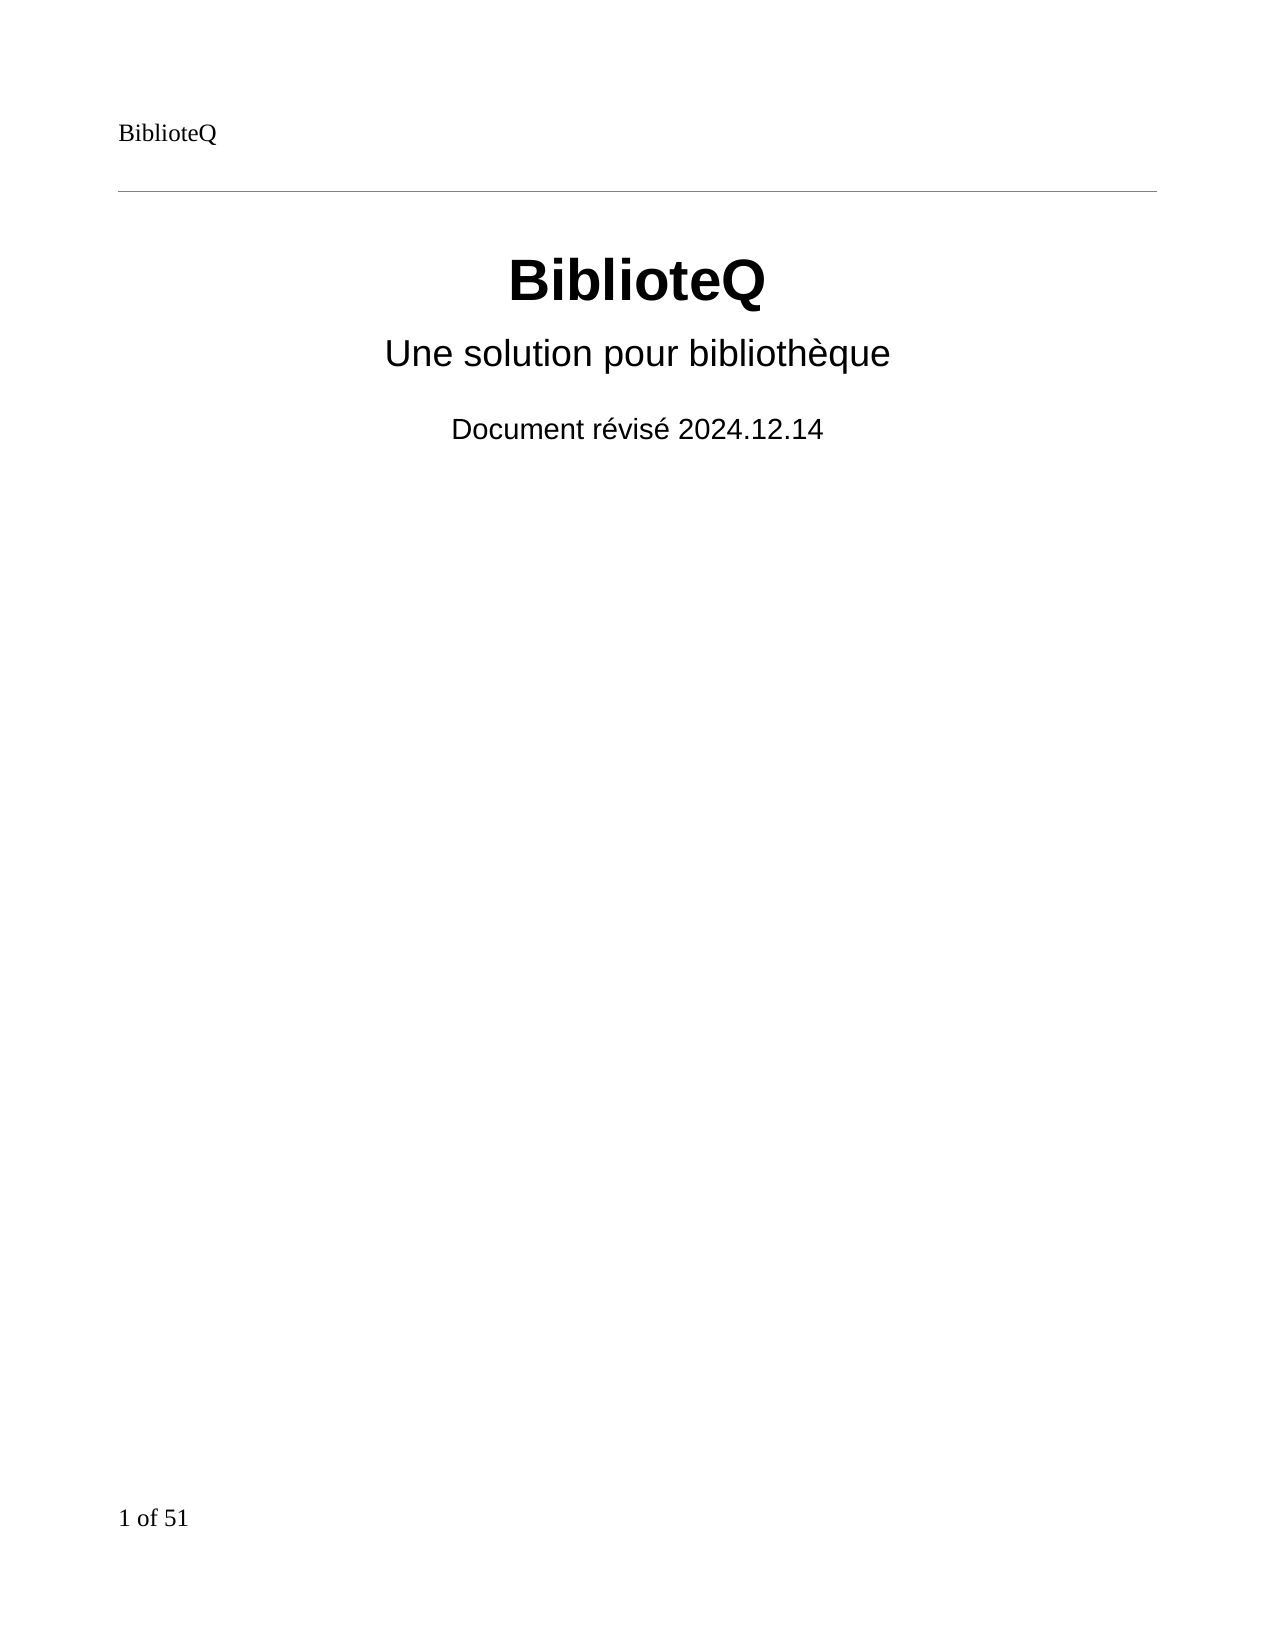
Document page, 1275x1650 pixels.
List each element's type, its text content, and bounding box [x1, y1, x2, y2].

subtitle Une solution pour bibliothèque [118, 331, 1157, 374]
title BiblioteQ [118, 246, 1157, 313]
subtitle Document révisé 2024.12.14 [118, 412, 1157, 446]
